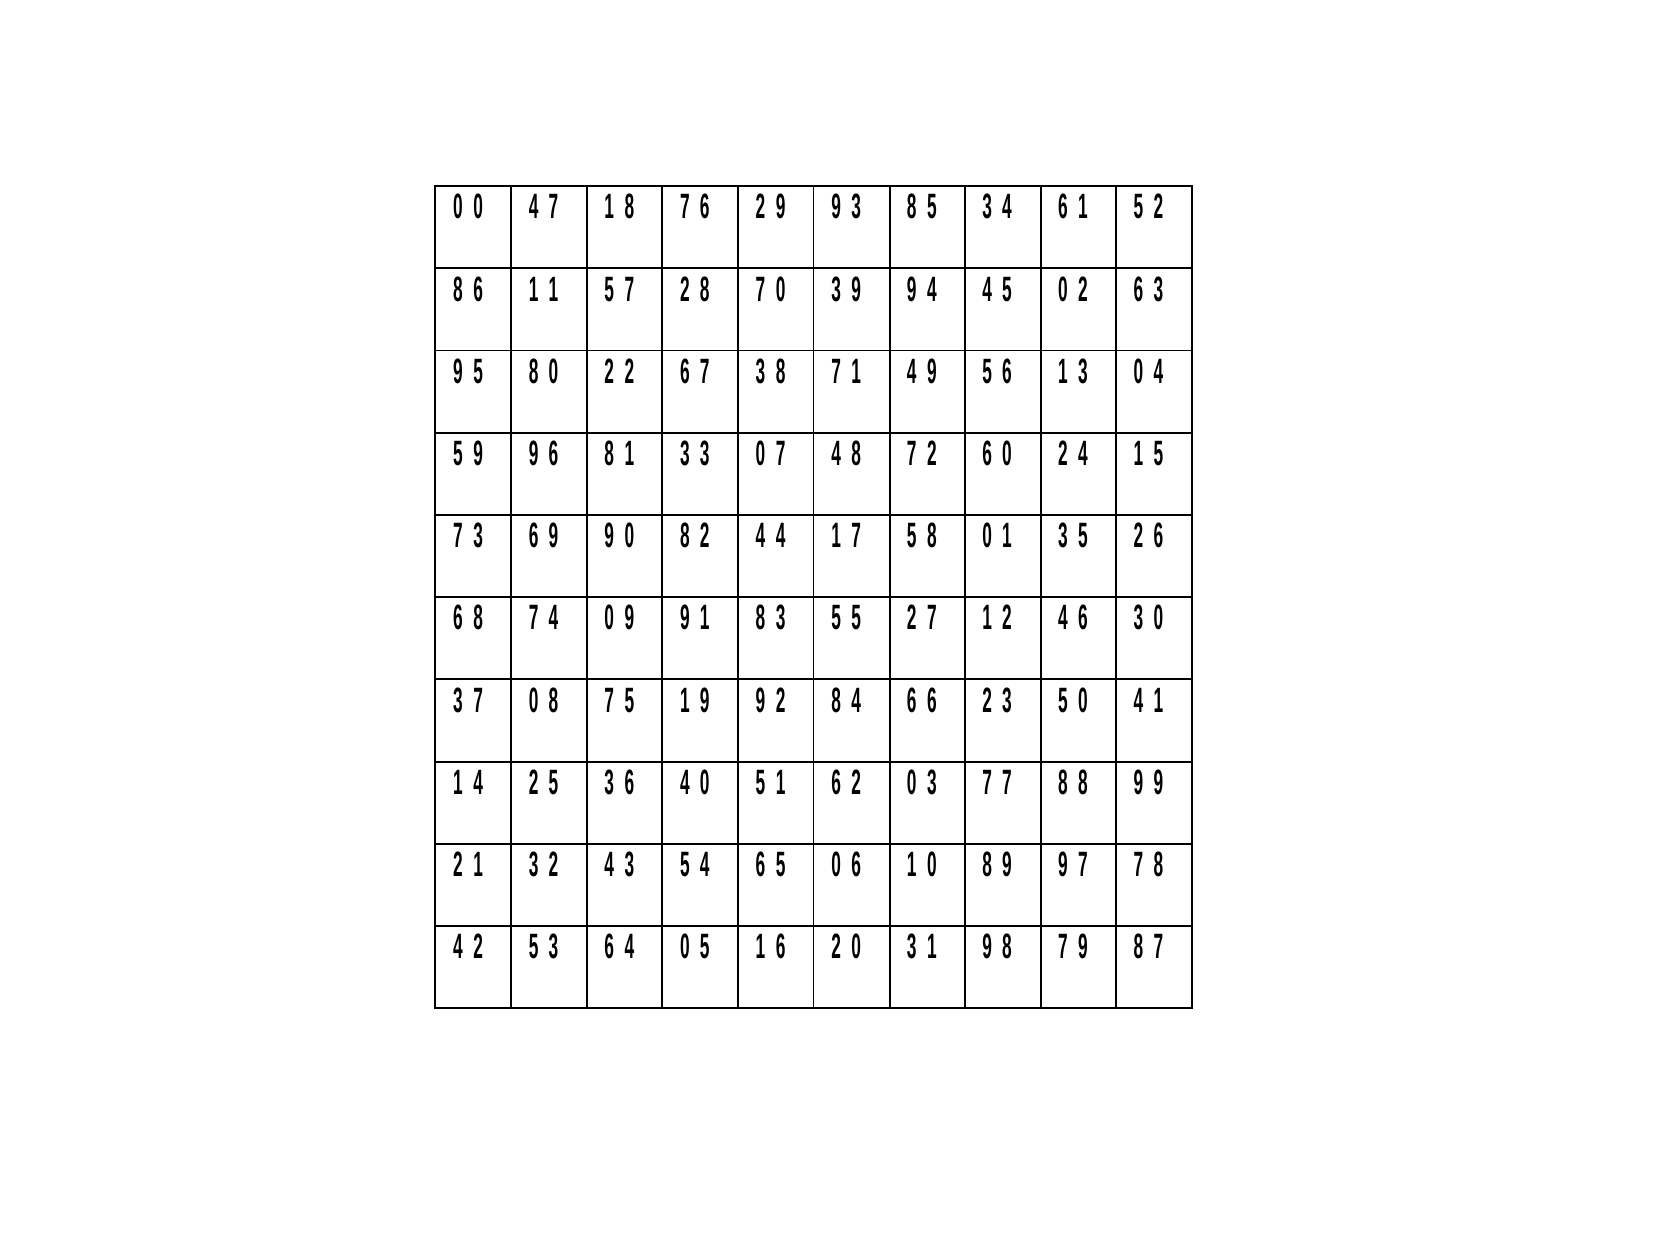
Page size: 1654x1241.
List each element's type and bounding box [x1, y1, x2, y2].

picture [45, 185, 1583, 1011]
